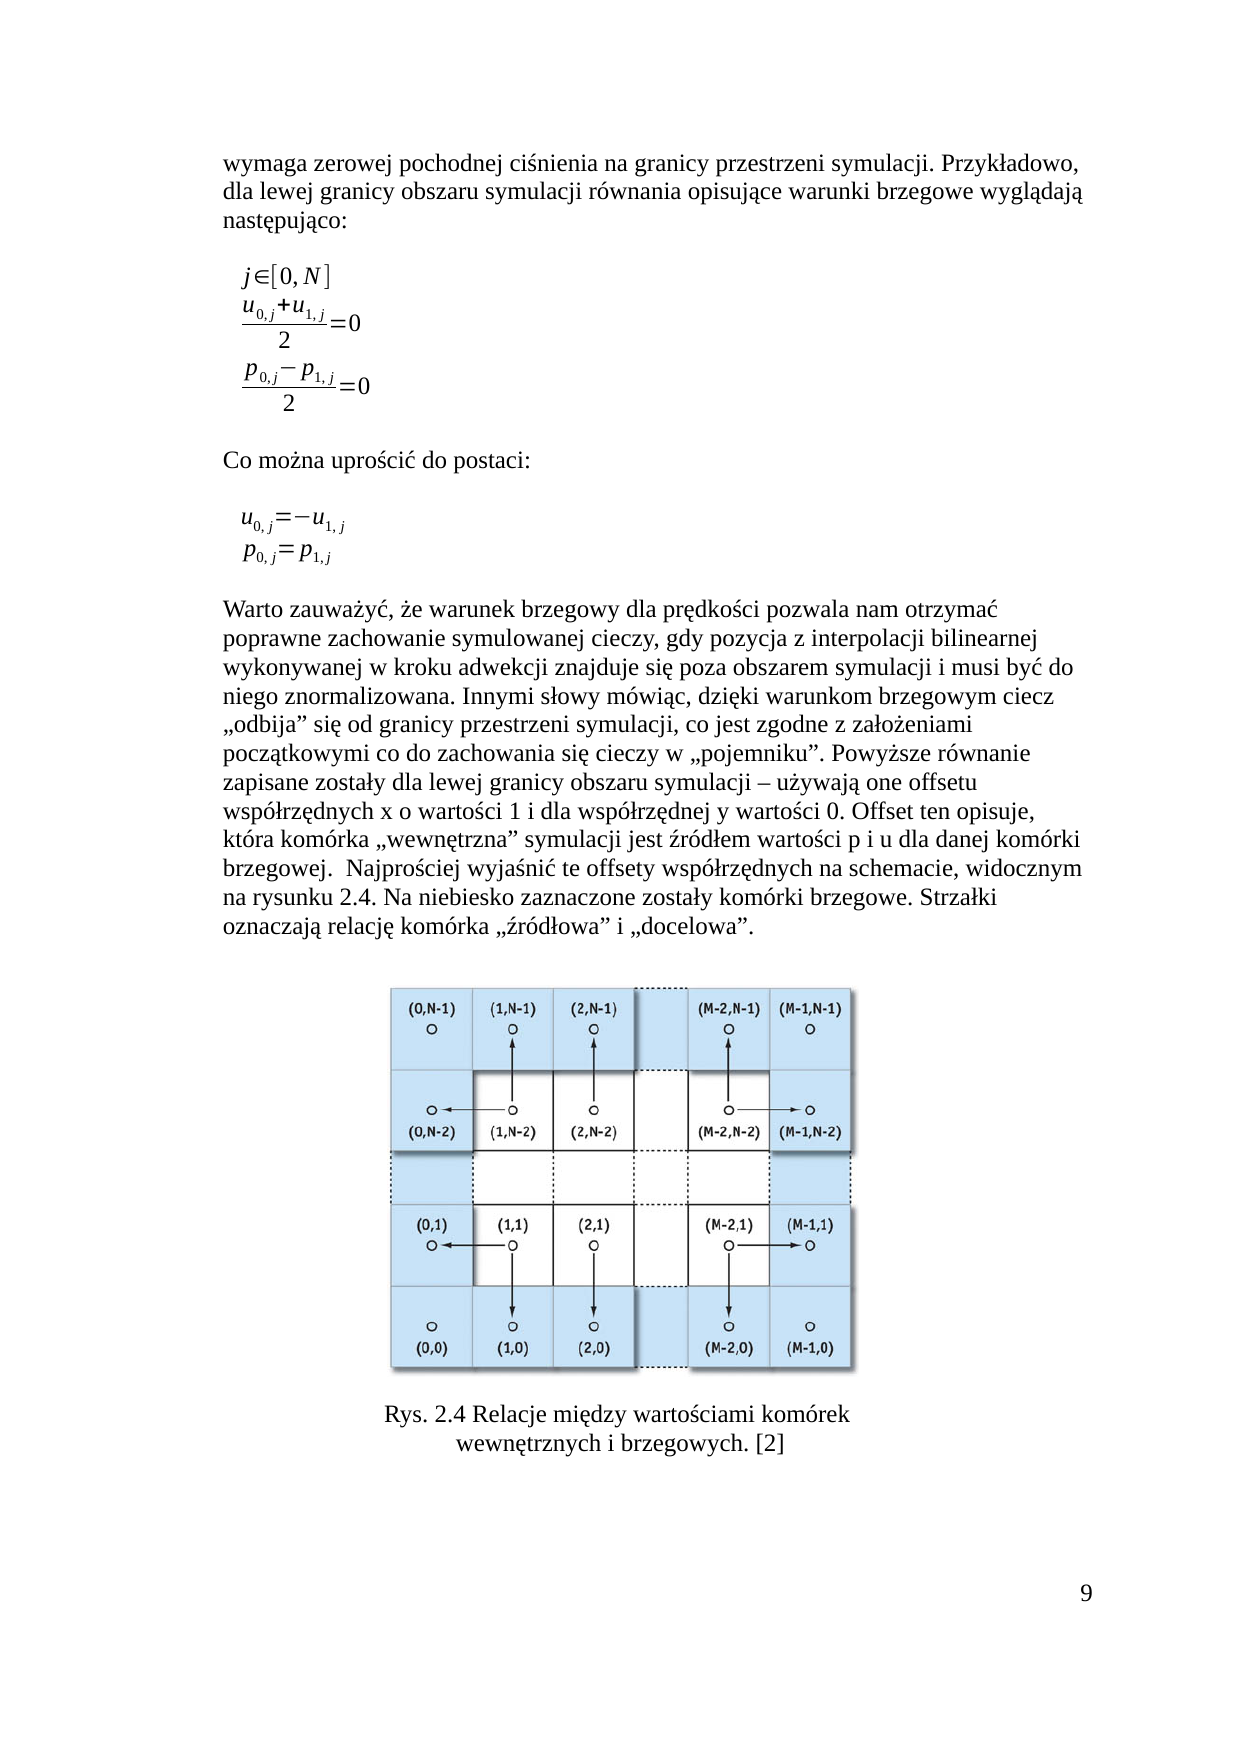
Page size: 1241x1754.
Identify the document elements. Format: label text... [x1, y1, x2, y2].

text wewnętrznych i brzegowych. [2] [148, 1428, 1093, 1457]
list Warto zauważyć, że warunek brzegowy dla prędkości pozwala nam otrzymać poprawne zachowanie symulowanej cieczy, gdy pozycja z interpolacji bilinearnej wykonywanej w kroku adwekcji znajduje się poza obszarem symulacji i musi być do niego znormalizowana. Innymi słowy mówiąc, dzięki warunkom brzegowym ciecz „odbija” się od granicy przestrzeni symulacji, co jest zgodne z założeniami początkowymi co do zachowania się cieczy w „pojemniku”. Powyższe równanie zapisane zostały dla lewej granicy obszaru symulacji – używają one offsetu współrzędnych x o wartości 1 i dla współrzędnej y wartości 0. Offset ten opisuje, która komórka „wewnętrzna” symulacji jest źródłem wartości p i u dla danej komórki brzegowej. Najprościej wyjaśnić te offsety współrzędnych na schemacie, widocznym na rysunku 2.4. Na niebiesko zaznaczone zostały komórki brzegowe. Strzałki oznaczają relację komórka „źródłowa” i „docelowa”. [185, 594, 1093, 939]
picture [387, 985, 860, 1377]
list Co można uprościć do postaci: [185, 445, 1093, 474]
text Rys. 2.4 Relacje między wartościami komórek [148, 1399, 1093, 1428]
list wymaga zerowej pochodnej ciśnienia na granicy przestrzeni symulacji. Przykładowo, dla lewej granicy obszaru symulacji równania opisujące warunki brzegowe wyglądają następująco: [185, 148, 1093, 234]
